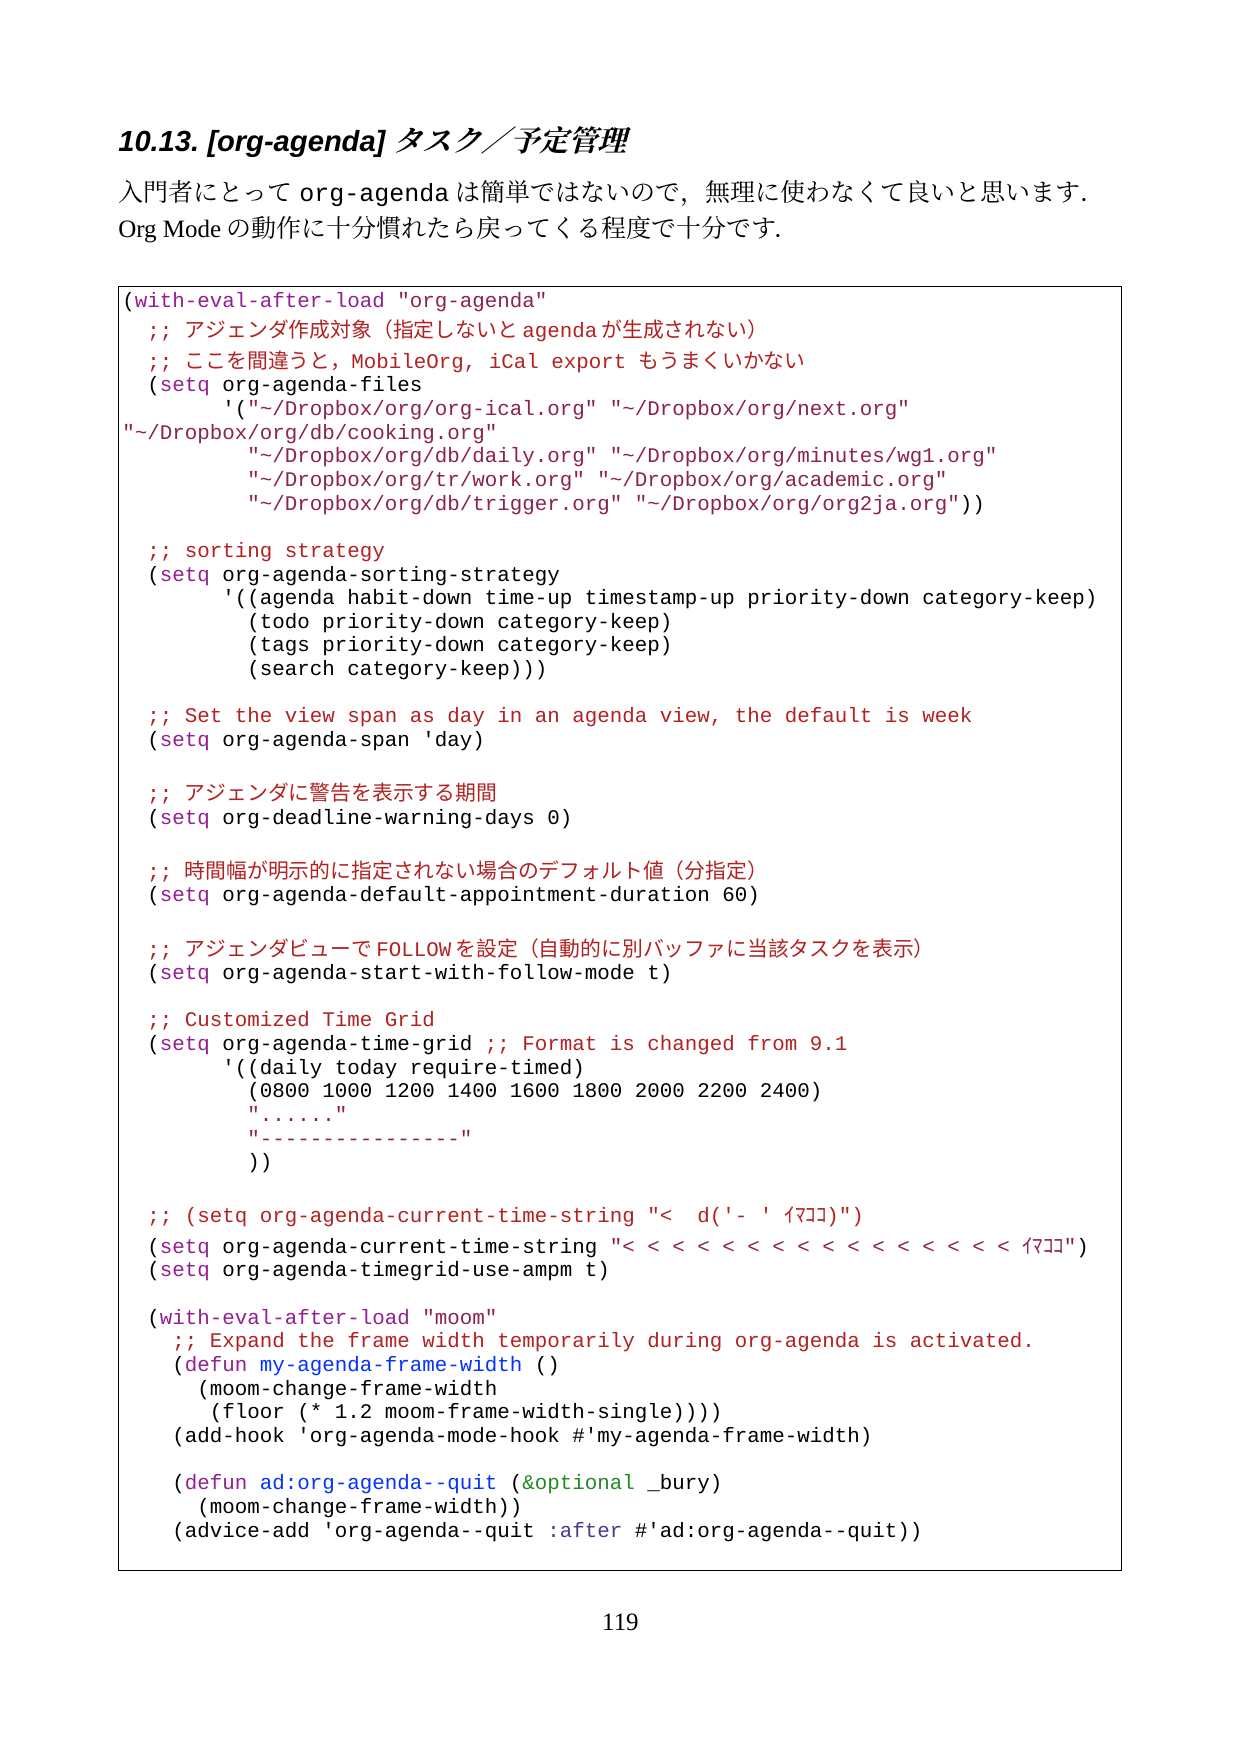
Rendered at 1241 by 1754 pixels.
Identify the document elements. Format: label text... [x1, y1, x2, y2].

text (setq org-agenda-span 'day) [119, 725, 1121, 749]
text ;; ここを間違うと，MobileOrg, iCal export もうまくいかない [119, 340, 1121, 370]
text (setq org-agenda-time-grid ;; Format is changed from 9.1 [119, 1029, 1121, 1053]
text "~/Dropbox/org/tr/work.org" "~/Dropbox/org/academic.org" [119, 465, 1121, 489]
text (setq org-agenda-files [119, 370, 1121, 394]
text ;; アジェンダに警告を表示する期間 [119, 772, 1121, 803]
text (defun ad:org-agenda--quit (&optional _bury) [119, 1468, 1121, 1492]
text (add-hook 'org-agenda-mode-hook #'my-agenda-frame-width) [119, 1421, 1121, 1445]
text 入門者にとって org-agenda は簡単ではないので，無理に使わなくて良いと思います．Org Modeの動作に十分慣れたら戻ってくる程度で十分です． [118, 172, 1122, 273]
text '((agenda habit-down time-up timestamp-up priority-down category-keep) [119, 583, 1121, 607]
text "......" [119, 1100, 1121, 1124]
text (search category-keep))) [119, 654, 1121, 678]
text ;; 時間幅が明示的に指定されない場合のデフォルト値（分指定） [119, 850, 1121, 881]
text (setq org-agenda-start-with-follow-mode t) [119, 958, 1121, 982]
text "----------------" [119, 1124, 1121, 1147]
text ;; アジェンダビューでFOLLOWを設定（自動的に別バッファに当該タスクを表示） [119, 928, 1121, 958]
text ;; sorting strategy [119, 536, 1121, 559]
subtitle [org-agenda] タスク／予定管理 [118, 118, 1122, 160]
text "~/Dropbox/org/db/trigger.org" "~/Dropbox/org/org2ja.org")) [119, 489, 1121, 512]
text "~/Dropbox/org/db/daily.org" "~/Dropbox/org/minutes/wg1.org" [119, 441, 1121, 465]
text ;; Customized Time Grid [119, 1006, 1121, 1029]
text (todo priority-down category-keep) [119, 607, 1121, 631]
text (floor (* 1.2 moom-frame-width-single)))) [119, 1397, 1121, 1421]
text (setq org-agenda-default-appointment-duration 60) [119, 881, 1121, 904]
text (with-eval-after-load "moom" [119, 1303, 1121, 1326]
text (setq org-agenda-sorting-strategy [119, 559, 1121, 583]
text (moom-change-frame-width [119, 1374, 1121, 1397]
text (setq org-agenda-timegrid-use-ampm t) [119, 1256, 1121, 1279]
text (tags priority-down category-keep) [119, 631, 1121, 654]
text '((daily today require-timed) [119, 1053, 1121, 1076]
text (setq org-agenda-current-time-string "< < < < < < < < < < < < < < < < ｲﾏｺｺ") [119, 1225, 1121, 1256]
text '("~/Dropbox/org/org-ical.org" "~/Dropbox/org/next.org" "~/Dropbox/org/db/cooking.org" [119, 394, 1121, 441]
text ;; Expand the frame width temporarily during org-agenda is activated. [119, 1326, 1121, 1350]
text ;; (setq org-agenda-current-time-string "< d('- ' ｲﾏｺｺ)") [119, 1195, 1121, 1225]
text (defun my-agenda-frame-width () [119, 1350, 1121, 1374]
text )) [119, 1147, 1121, 1171]
text (0800 1000 1200 1400 1600 1800 2000 2200 2400) [119, 1076, 1121, 1100]
text ;; Set the view span as day in an agenda view, the default is week [119, 701, 1121, 725]
text (advice-add 'org-agenda--quit :after #'ad:org-agenda--quit)) [119, 1516, 1121, 1539]
text (with-eval-after-load "org-agenda" [119, 287, 1121, 309]
text (moom-change-frame-width)) [119, 1492, 1121, 1516]
text (setq org-deadline-warning-days 0) [119, 803, 1121, 826]
text ;; アジェンダ作成対象（指定しないとagendaが生成されない） [119, 309, 1121, 340]
